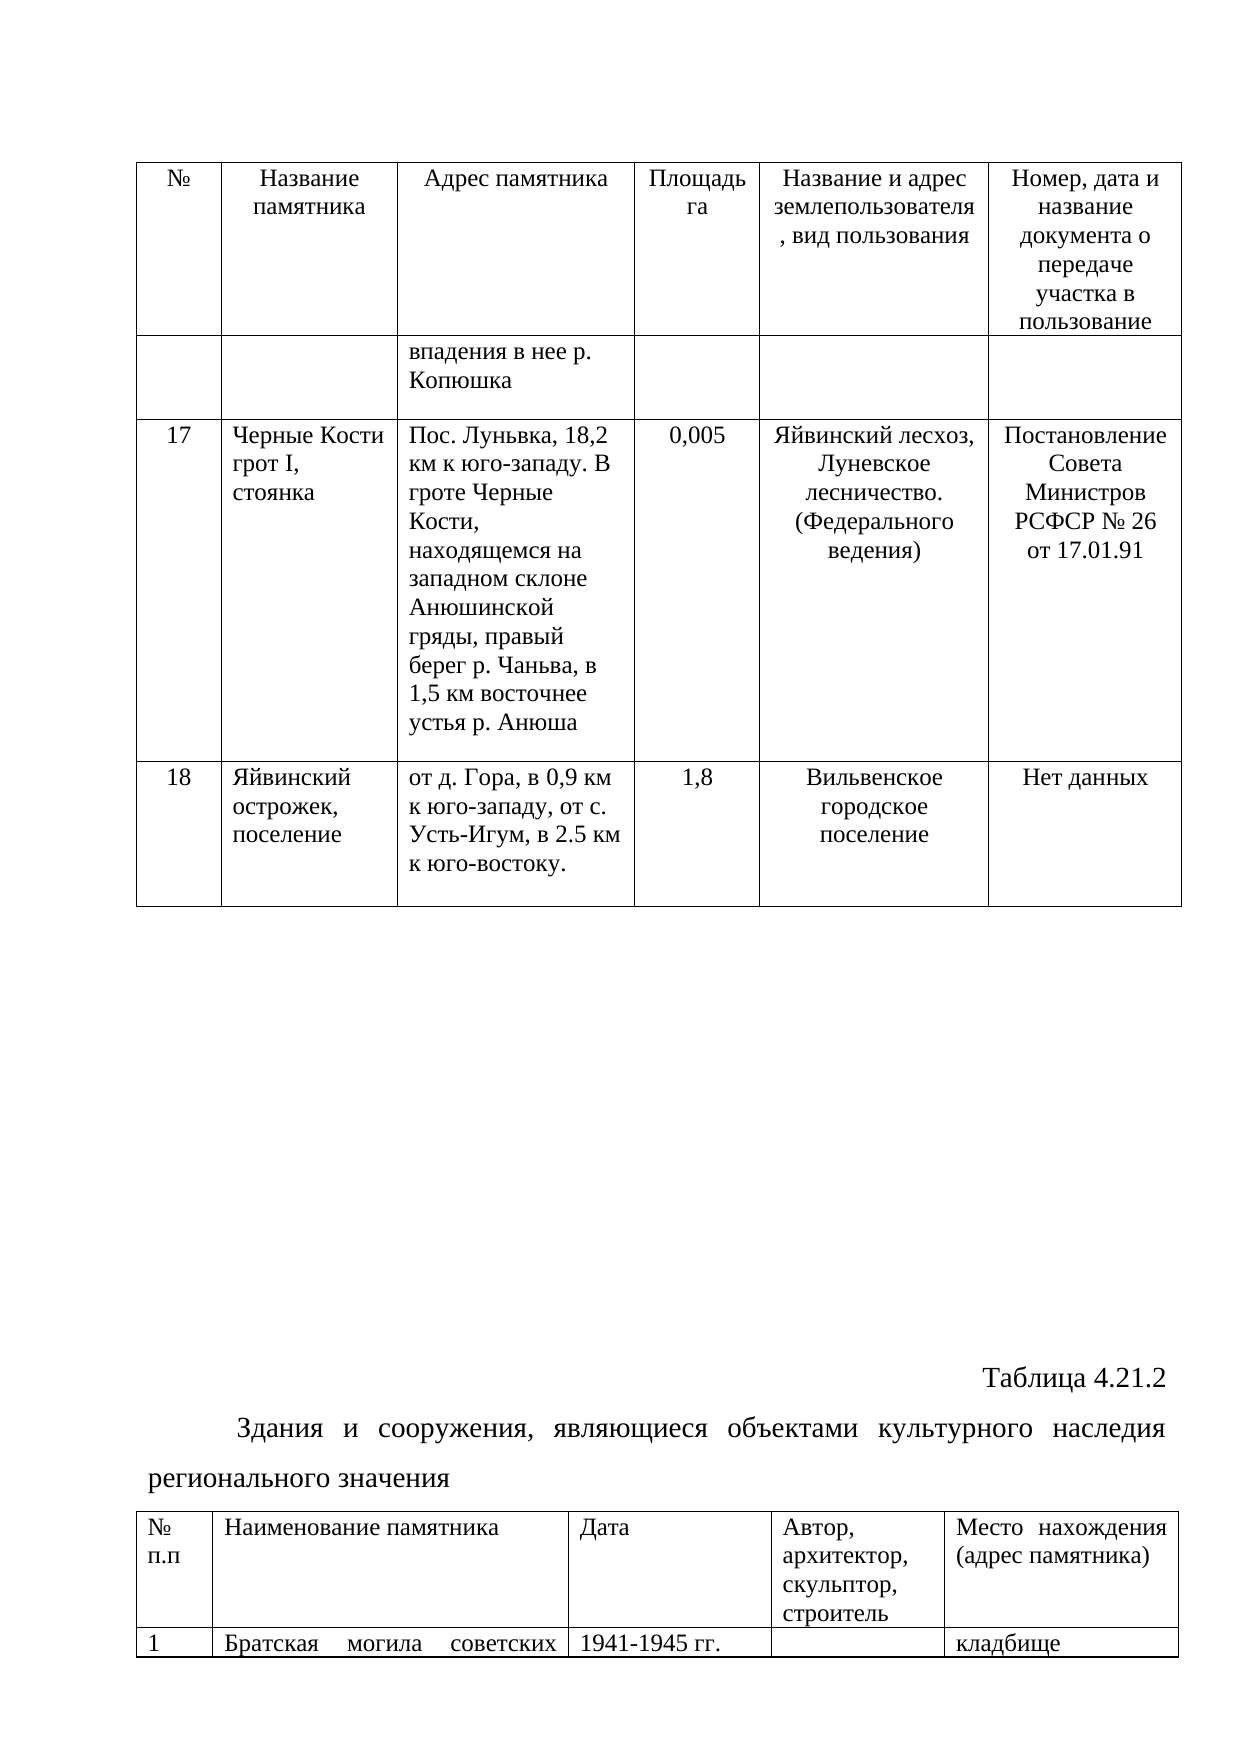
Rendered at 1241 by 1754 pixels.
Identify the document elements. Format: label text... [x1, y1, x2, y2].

table_header Наименование памятника [213, 1512, 568, 1627]
table_header Дата [569, 1512, 771, 1627]
table_cell от д. Гора, в 0,9 км к юго-западу, от с. Усть-Игум, в 2.5 км к юго-востоку. [398, 762, 634, 906]
table_cell 0,005 [635, 420, 759, 761]
text Здания и сооружения, являющиеся объектами культурного наследия регионального значения [148, 1410, 1166, 1494]
table_header Номер, дата и название документа о передаче участка в пользование [989, 163, 1181, 335]
table_cell [760, 336, 988, 419]
table_cell Братская могила советских [213, 1628, 568, 1656]
table_header Площадь га [635, 163, 759, 335]
table_cell 1 [137, 1628, 212, 1656]
table_cell Яйвинский лесхоз, Луневское лесничество. (Федерального ведения) [760, 420, 988, 761]
table_cell [635, 336, 759, 419]
table_cell Пос. Луньвка, 18,2 км к юго-западу. В гроте Черные Кости, находящемся на западном склоне Анюшинской гряды, правый берег р. Чаньва, в 1,5 км восточнее устья р. Анюша [398, 420, 634, 761]
table_cell Вильвенское городское поселение [760, 762, 988, 906]
table_cell Постановление Совета Министров РСФСР № 26 от 17.01.91 [989, 420, 1181, 761]
text Таблица 4.21.2 [148, 1360, 1166, 1393]
table_header Автор, архитектор, скульптор, строитель [772, 1512, 944, 1627]
table_cell Черные Кости грот I, стоянка [222, 420, 397, 761]
table_cell 1,8 [635, 762, 759, 906]
table_cell Яйвинский острожек, поселение [222, 762, 397, 906]
table_cell кладбище [945, 1628, 1178, 1656]
table_header № [137, 163, 221, 335]
table_cell [137, 336, 221, 419]
table_header Место нахождения (адрес памятника) [945, 1512, 1178, 1627]
table_header Название и адрес землепользователя, вид пользования [760, 163, 988, 335]
table_cell впадения в нее р. Копюшка [398, 336, 634, 419]
table_cell [222, 336, 397, 419]
table_header Адрес памятника [398, 163, 634, 335]
table_header № п.п [137, 1512, 212, 1627]
table_header Название памятника [222, 163, 397, 335]
table_cell Нет данных [989, 762, 1181, 906]
table_cell 1941-1945 гг. [569, 1628, 771, 1656]
table_cell [772, 1628, 944, 1656]
table_cell 17 [137, 420, 221, 761]
table_cell [989, 336, 1181, 419]
table_cell 18 [137, 762, 221, 906]
